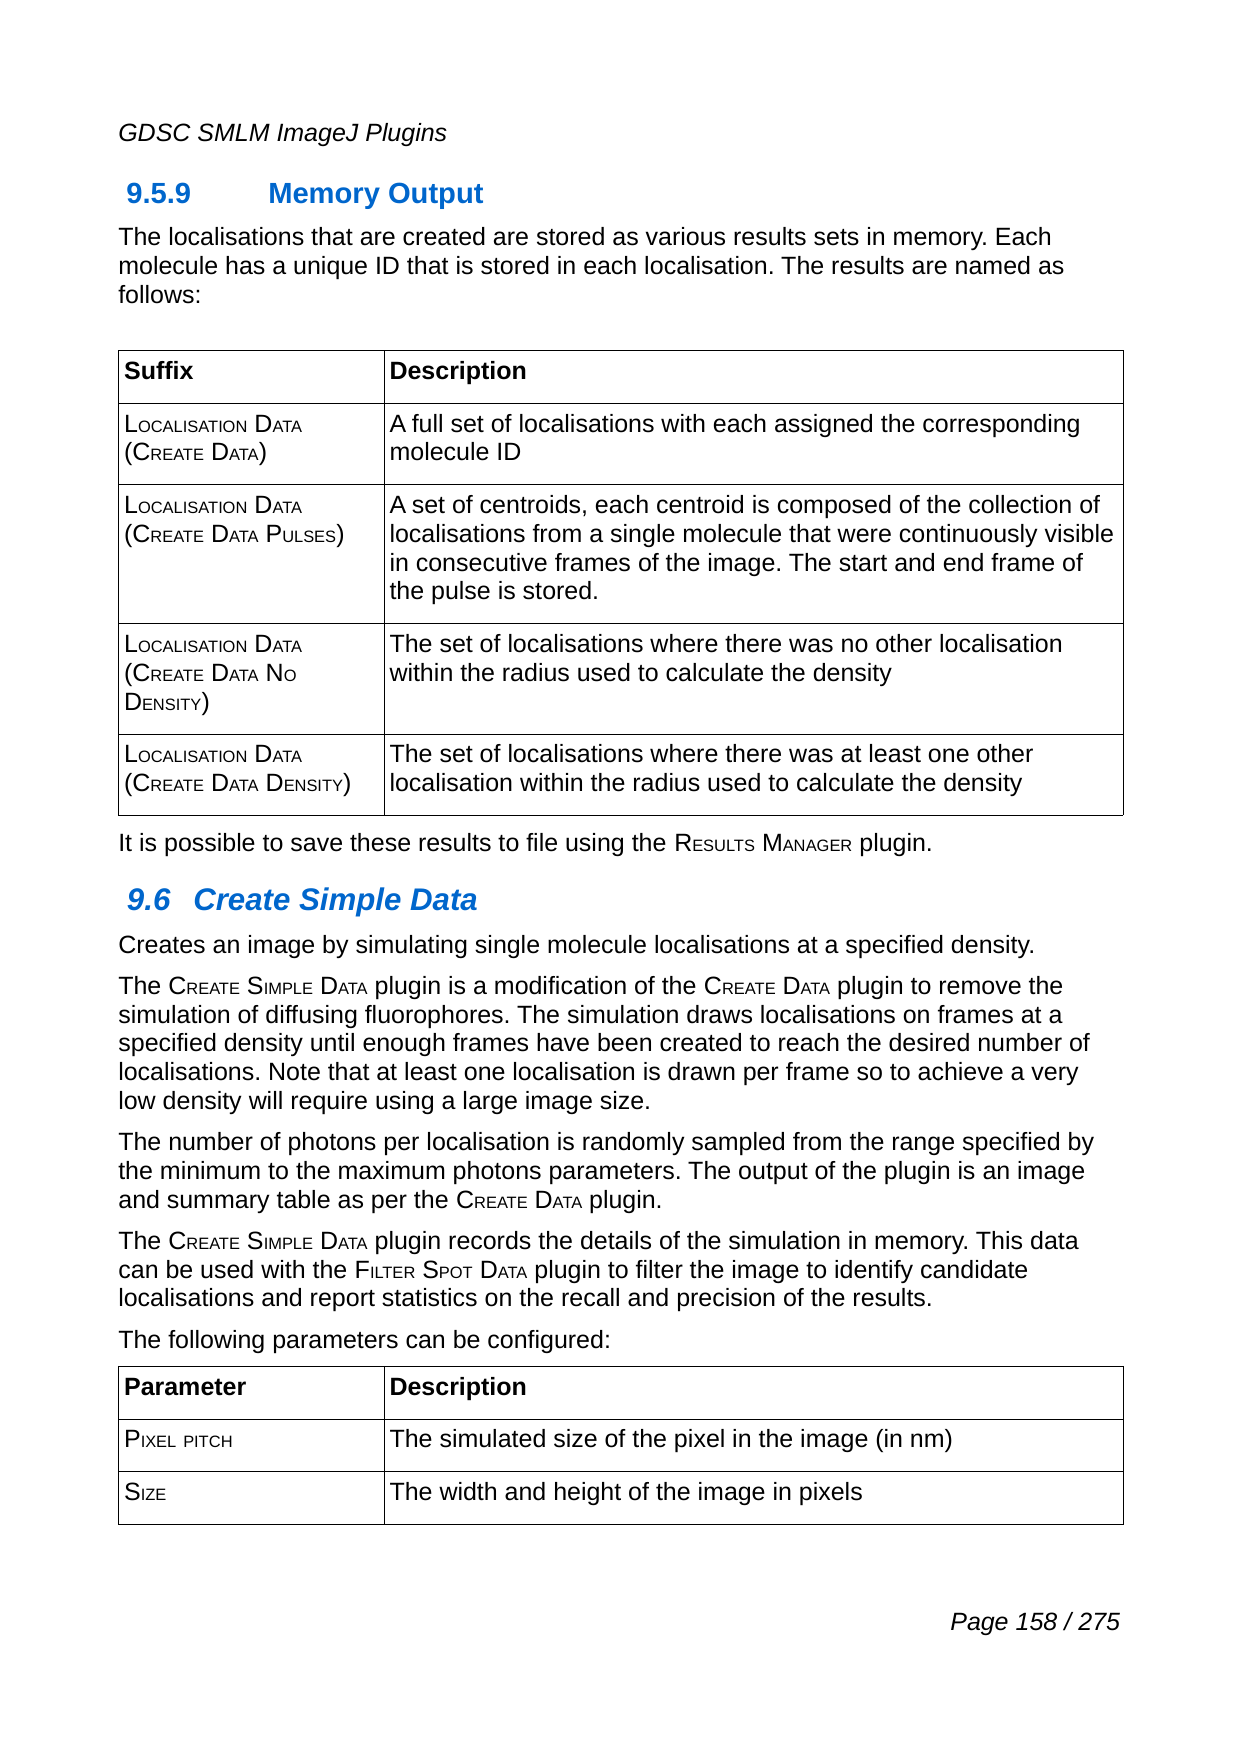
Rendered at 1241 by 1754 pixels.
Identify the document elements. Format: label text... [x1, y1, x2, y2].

table_cell Pixel pitch [119, 1420, 384, 1471]
table_cell Size [119, 1472, 384, 1524]
table_cell The width and height of the image in pixels [385, 1472, 1123, 1524]
text Creates an image by simulating single molecule localisations at a specified density. [118, 929, 1122, 958]
table_header Description [385, 1367, 1123, 1419]
table_cell The set of localisations where there was at least one other localisation within the radius used to calculate the density [385, 735, 1123, 815]
text The number of photons per localisation is randomly sampled from the range specified by the minimum to the maximum photons parameters. The output of the plugin is an image and summary table as per the Create Data plugin. [118, 1127, 1122, 1213]
table_cell The simulated size of the pixel in the image (in nm) [385, 1420, 1123, 1471]
table_header Parameter [119, 1367, 384, 1419]
table_cell A set of centroids, each centroid is composed of the collection of localisations from a single molecule that were continuously visible in consecutive frames of the image. The start and end frame of the pulse is stored. [385, 485, 1123, 623]
text The Create Simple Data plugin is a modification of the Create Data plugin to remove the simulation of diffusing fluorophores. The simulation draws localisations on frames at a specified density until enough frames have been created to reach the desired number of localisations. Note that at least one localisation is drawn per frame so to achieve a very low density will require using a large image size. [118, 971, 1122, 1114]
subtitle Create Simple Data [118, 881, 1122, 917]
text The following parameters can be configured: [118, 1324, 1122, 1353]
subtitle Memory Output [118, 176, 1122, 210]
table_cell The set of localisations where there was no other localisation within the radius used to calculate the density [385, 624, 1123, 734]
text It is possible to save these results to file using the Results Manager plugin. [118, 828, 1122, 856]
table_cell Localisation Data (Create Data) [119, 404, 384, 484]
table_header Description [385, 351, 1123, 403]
table_cell Localisation Data (Create Data Density) [119, 735, 384, 815]
text The localisations that are created are stored as various results sets in memory. Each molecule has a unique ID that is stored in each localisation. The results are named as follows: [118, 222, 1122, 309]
table_cell Localisation Data (Create Data Pulses) [119, 485, 384, 623]
table_header Suffix [119, 351, 384, 403]
table_cell A full set of localisations with each assigned the corresponding molecule ID [385, 404, 1123, 484]
table_cell Localisation Data (Create Data No Density) [119, 624, 384, 734]
text The Create Simple Data plugin records the details of the simulation in memory. This data can be used with the Filter Spot Data plugin to filter the image to identify candidate localisations and report statistics on the recall and precision of the results. [118, 1226, 1122, 1312]
